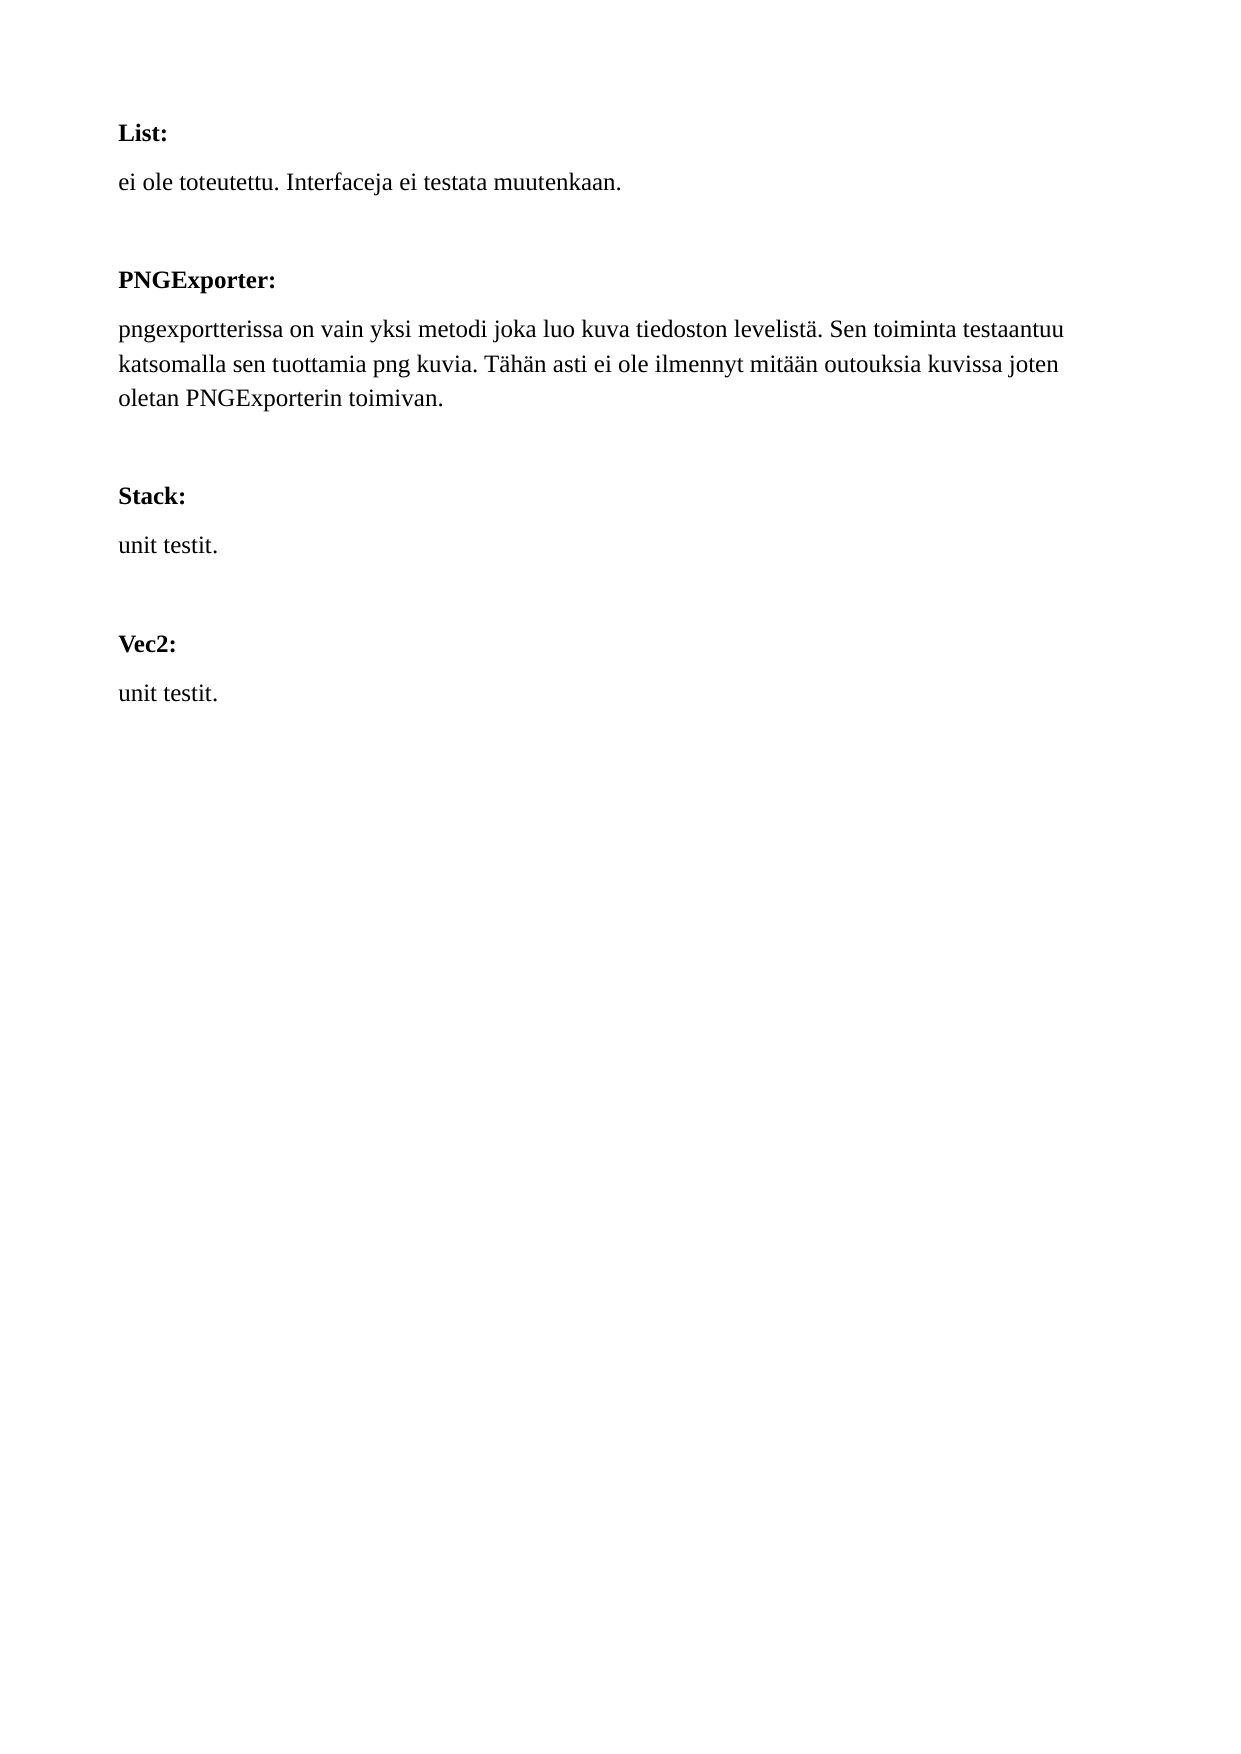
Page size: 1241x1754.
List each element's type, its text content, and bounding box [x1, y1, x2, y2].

text ei ole toteutettu. Interfaceja ei testata muutenkaan. [118, 167, 1122, 196]
text Stack: [118, 481, 1122, 510]
text pngexportterissa on vain yksi metodi joka luo kuva tiedoston levelistä. Sen toiminta testaantuu katsomalla sen tuottamia png kuvia. Tähän asti ei ole ilmennyt mitään outouksia kuvissa joten oletan PNGExporterin toimivan. [118, 314, 1122, 412]
text unit testit. [118, 531, 1122, 559]
text PNGExporter: [118, 265, 1122, 294]
text List: [118, 118, 1122, 147]
text Vec2: [118, 629, 1122, 657]
text unit testit. [118, 678, 1122, 706]
